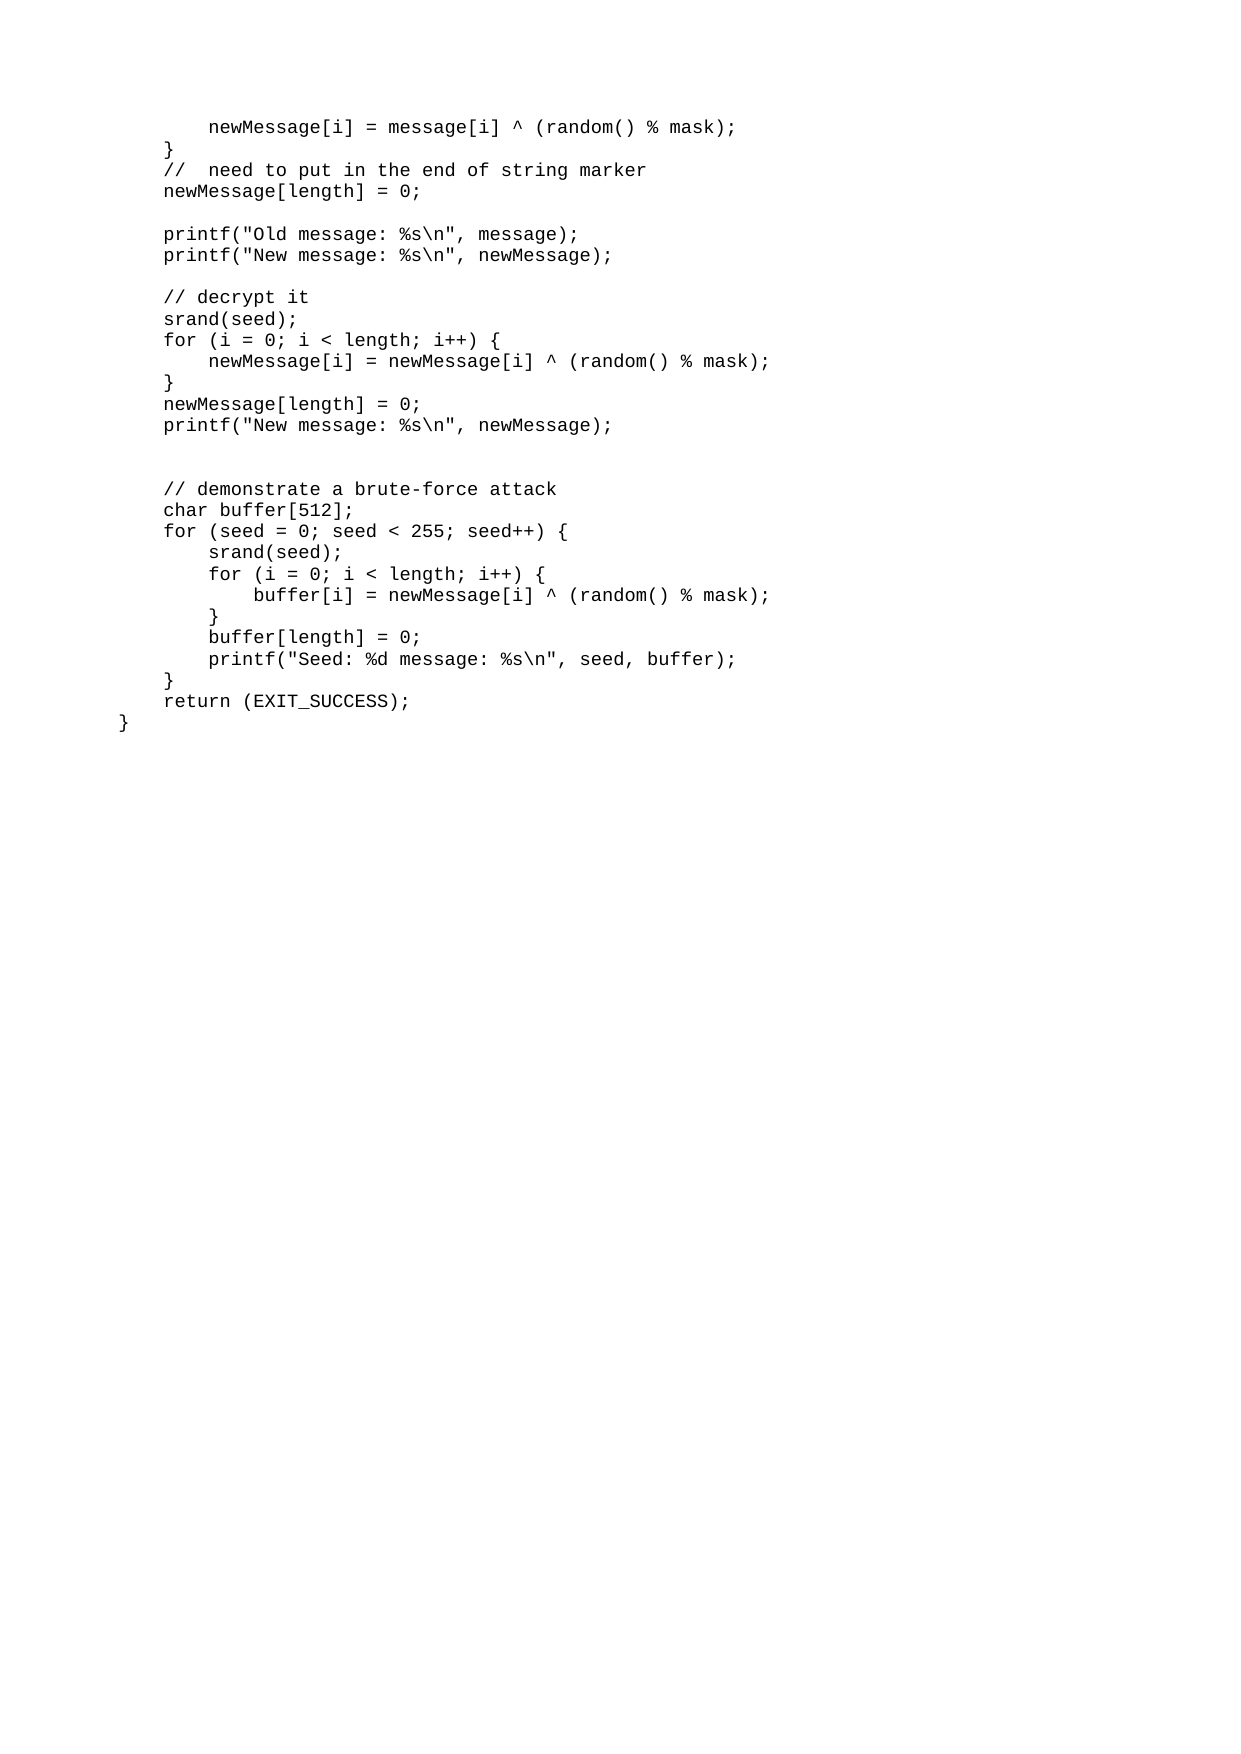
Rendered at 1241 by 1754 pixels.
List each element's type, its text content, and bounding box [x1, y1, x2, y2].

text printf("New message: %s\n", newMessage); [118, 416, 1122, 437]
text newMessage[i] = newMessage[i] ^ (random() % mask); [118, 352, 1122, 373]
text printf("Old message: %s\n", message); [118, 224, 1122, 246]
text printf("Seed: %d message: %s\n", seed, buffer); [118, 649, 1122, 671]
text } [118, 607, 1122, 628]
text // decrypt it [118, 288, 1122, 309]
text buffer[i] = newMessage[i] ^ (random() % mask); [118, 586, 1122, 607]
text } [118, 713, 1122, 734]
text // demonstrate a brute-force attack [118, 479, 1122, 501]
text } [118, 139, 1122, 161]
text // need to put in the end of string marker [118, 161, 1122, 182]
text srand(seed); [118, 543, 1122, 564]
text } [118, 373, 1122, 394]
text newMessage[length] = 0; [118, 394, 1122, 416]
text for (i = 0; i < length; i++) { [118, 331, 1122, 352]
text printf("New message: %s\n", newMessage); [118, 246, 1122, 267]
text srand(seed); [118, 309, 1122, 331]
text newMessage[i] = message[i] ^ (random() % mask); [118, 118, 1122, 139]
text for (i = 0; i < length; i++) { [118, 564, 1122, 586]
text newMessage[length] = 0; [118, 182, 1122, 203]
text } [118, 671, 1122, 692]
text for (seed = 0; seed < 255; seed++) { [118, 522, 1122, 543]
text char buffer[512]; [118, 501, 1122, 522]
text buffer[length] = 0; [118, 628, 1122, 649]
text return (EXIT_SUCCESS); [118, 692, 1122, 713]
